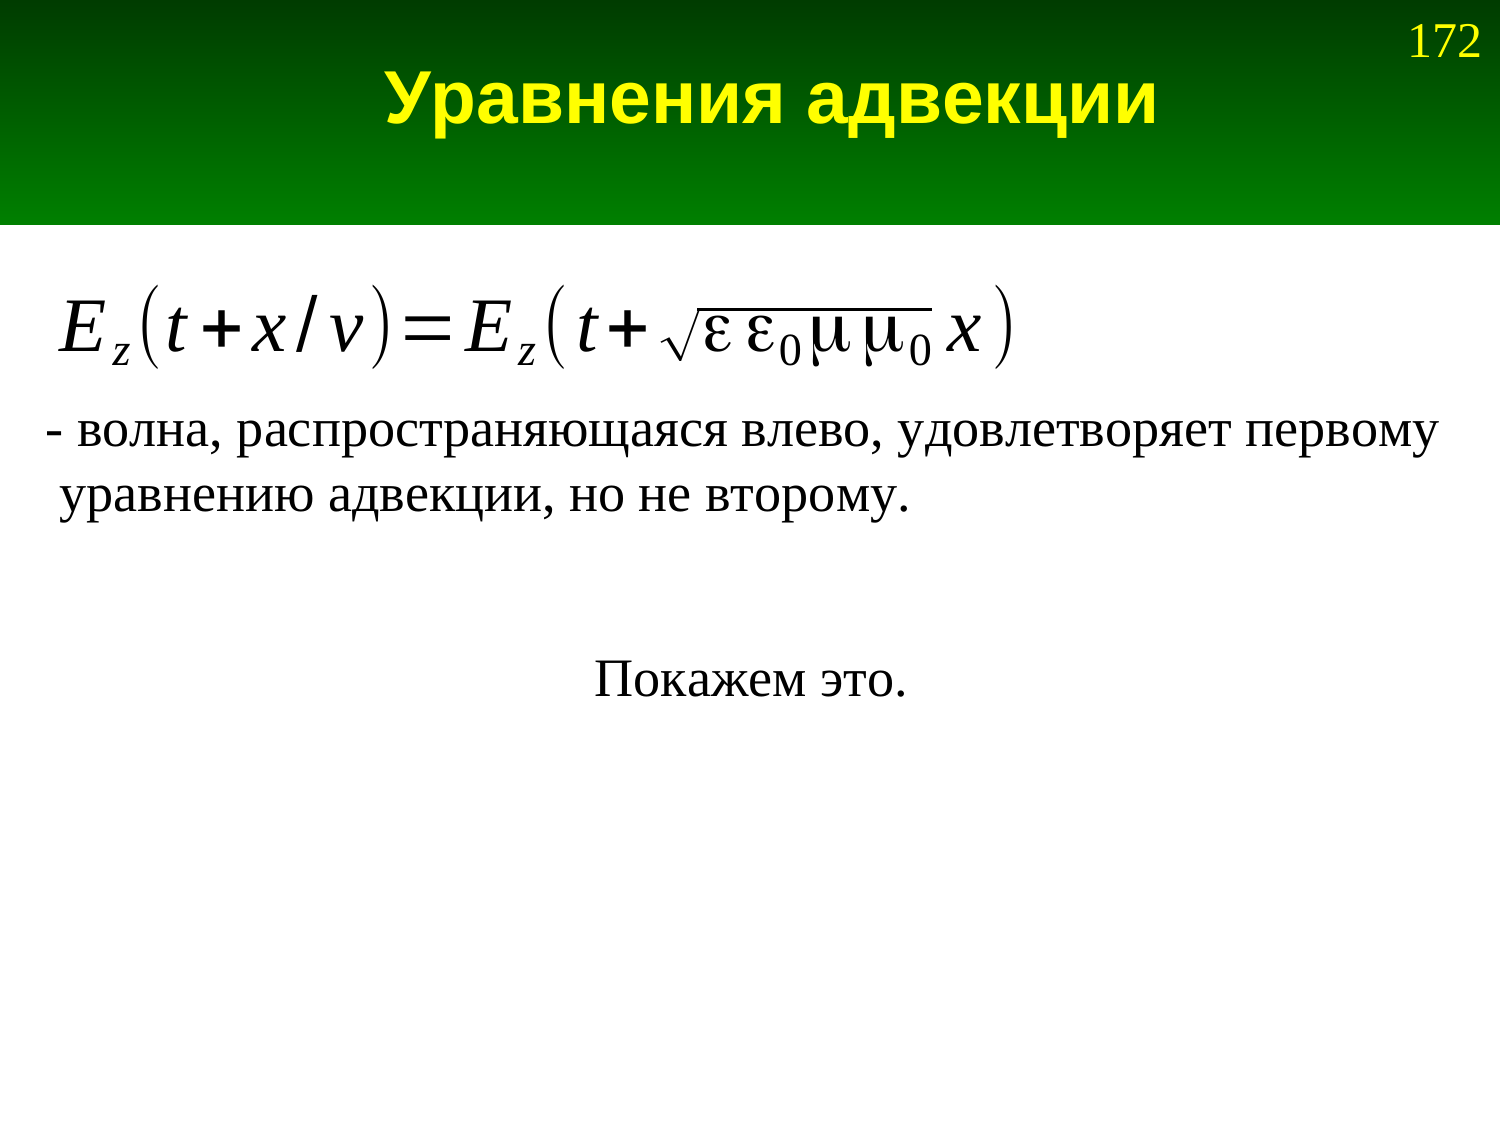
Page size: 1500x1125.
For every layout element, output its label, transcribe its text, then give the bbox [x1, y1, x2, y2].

chart [35, 279, 1034, 378]
text_box - волна, распространяющаяся влево, удовлетворяет первому уравнению адвекции, но не второму. [31, 384, 1457, 563]
title Уравнения адвекции [123, 0, 1399, 192]
text_box Покажем это. [579, 635, 924, 716]
